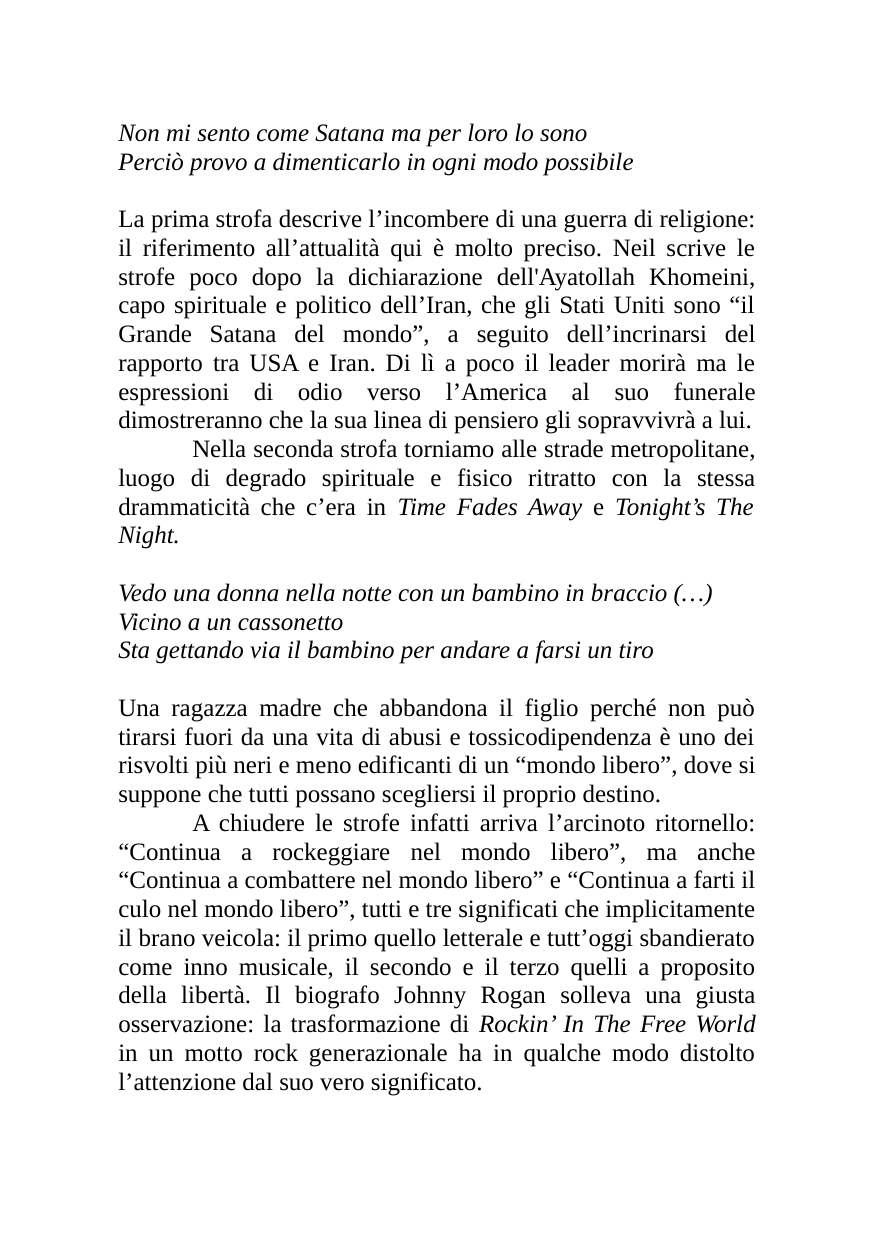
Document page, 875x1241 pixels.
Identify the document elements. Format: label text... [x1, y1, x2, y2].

text Una ragazza madre che abbandona il figlio perché non può tirarsi fuori da una vita di abusi e tossicodipendenza è uno dei risvolti più neri e meno edificanti di un “mondo libero”, dove si suppone che tutti possano scegliersi il proprio destino. [118, 693, 756, 808]
text Perciò provo a dimenticarlo in ogni modo possibile [118, 147, 756, 176]
text La prima strofa descrive l’incombere di una guerra di religione: il riferimento all’attualità qui è molto preciso. Neil scrive le strofe poco dopo la dichiarazione dell'Ayatollah Khomeini, capo spirituale e politico dell’Iran, che gli Stati Uniti sono “il Grande Satana del mondo”, a seguito dell’incrinarsi del rapporto tra USA e Iran. Di lì a poco il leader morirà ma le espressioni di odio verso l’America al suo funerale dimostreranno che la sua linea di pensiero gli sopravvivrà a lui. [118, 204, 756, 434]
text Vedo una donna nella notte con un bambino in braccio (…) [118, 578, 756, 607]
text Sta gettando via il bambino per andare a farsi un tiro [118, 636, 756, 664]
text Nella seconda strofa torniamo alle strade metropolitane, luogo di degrado spirituale e fisico ritratto con la stessa drammaticità che c’era in Time Fades Away e Tonight’s The Night. [118, 434, 756, 549]
text Non mi sento come Satana ma per loro lo sono [118, 118, 756, 147]
text A chiudere le strofe infatti arriva l’arcinoto ritornello: “Continua a rockeggiare nel mondo libero”, ma anche “Continua a combattere nel mondo libero” e “Continua a farti il culo nel mondo libero”, tutti e tre significati che implicitamente il brano veicola: il primo quello letterale e tutt’oggi sbandierato come inno musicale, il secondo e il terzo quelli a proposito della libertà. Il biografo Johnny Rogan solleva una giusta osservazione: la trasformazione di Rockin’ In The Free World in un motto rock generazionale ha in qualche modo distolto l’attenzione dal suo vero significato. [118, 808, 756, 1096]
text Vicino a un cassonetto [118, 607, 756, 636]
